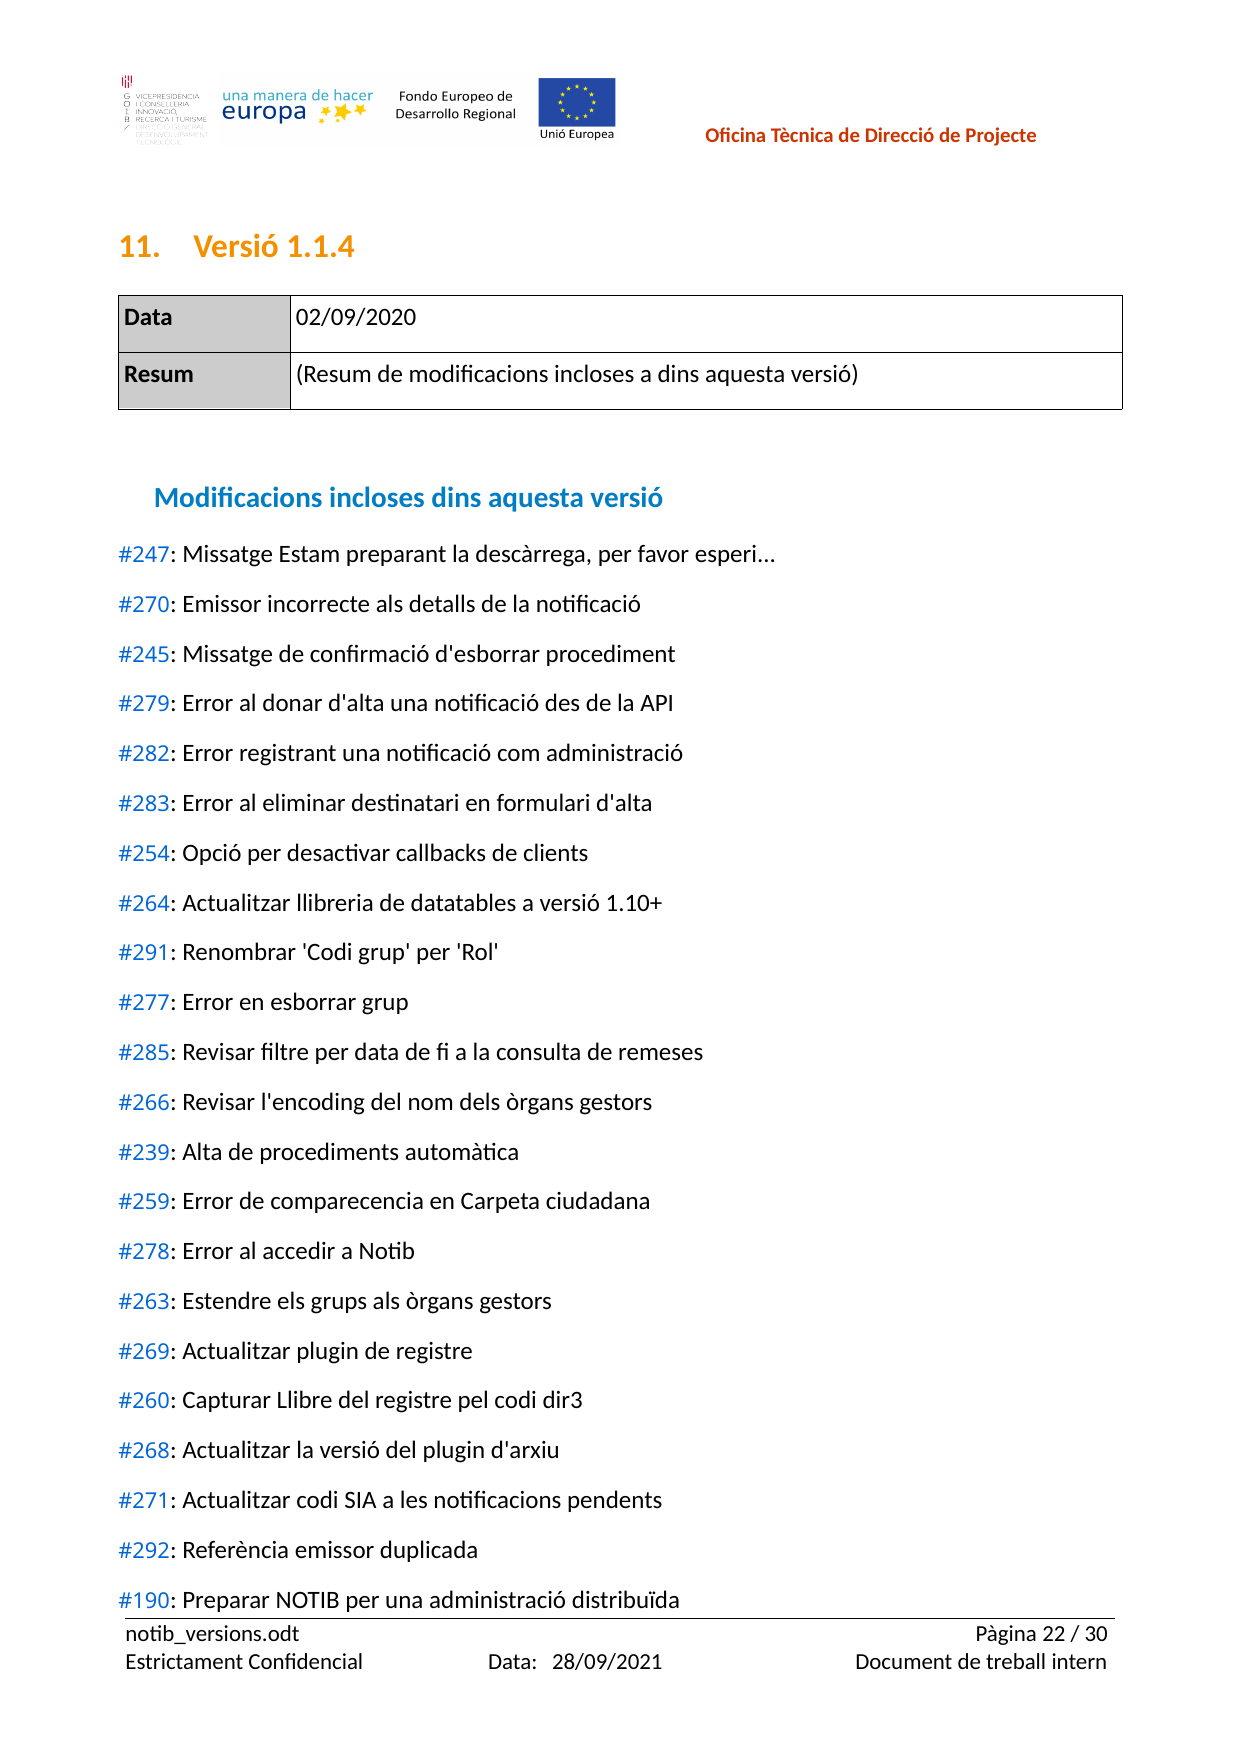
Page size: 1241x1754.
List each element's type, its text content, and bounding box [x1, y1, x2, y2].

text #278: Error al accedir a Notib [118, 1235, 1122, 1266]
text #190: Preparar NOTIB per una administració distribuïda [118, 1584, 1122, 1614]
table_cell Resum [119, 353, 290, 408]
text #269: Actualitzar plugin de registre [118, 1335, 1122, 1365]
table_header 02/09/2020 [291, 296, 1122, 352]
text #292: Referència emissor duplicada [118, 1534, 1122, 1564]
table_cell (Resum de modificacions incloses a dins aquesta versió) [291, 353, 1122, 408]
subtitle Versió 1.1.4 [118, 225, 1122, 266]
text #247: Missatge Estam preparant la descàrrega, per favor esperi... [118, 538, 1122, 569]
text #270: Emissor incorrecte als detalls de la notificació [118, 588, 1122, 618]
picture [118, 73, 213, 147]
text #285: Revisar filtre per data de fi a la consulta de remeses [118, 1036, 1122, 1067]
table_header Data [119, 296, 290, 352]
subtitle Modificacions incloses dins aquesta versió [153, 479, 1122, 514]
text #268: Actualitzar la versió del plugin d'arxiu [118, 1434, 1122, 1465]
text #291: Renombrar 'Codi grup' per 'Rol' [118, 936, 1122, 967]
text #277: Error en esborrar grup [118, 986, 1122, 1017]
text #239: Alta de procediments automàtica [118, 1136, 1122, 1166]
text #263: Estendre els grups als òrgans gestors [118, 1285, 1122, 1316]
text #245: Missatge de confirmació d'esborrar procediment [118, 638, 1122, 668]
text #271: Actualitzar codi SIA a les notificacions pendents [118, 1484, 1122, 1515]
text #254: Opció per desactivar callbacks de clients [118, 837, 1122, 867]
text #283: Error al eliminar destinatari en formulari d'alta [118, 787, 1122, 818]
text #282: Error registrant una notificació com administració [118, 737, 1122, 768]
text #264: Actualitzar llibreria de datatables a versió 1.10+ [118, 887, 1122, 917]
text #266: Revisar l'encoding del nom dels òrgans gestors [118, 1086, 1122, 1116]
text #279: Error al donar d'alta una notificació des de la API [118, 687, 1122, 718]
picture [219, 73, 621, 147]
text #259: Error de comparecencia en Carpeta ciudadana [118, 1185, 1122, 1216]
text #260: Capturar Llibre del registre pel codi dir3 [118, 1384, 1122, 1415]
